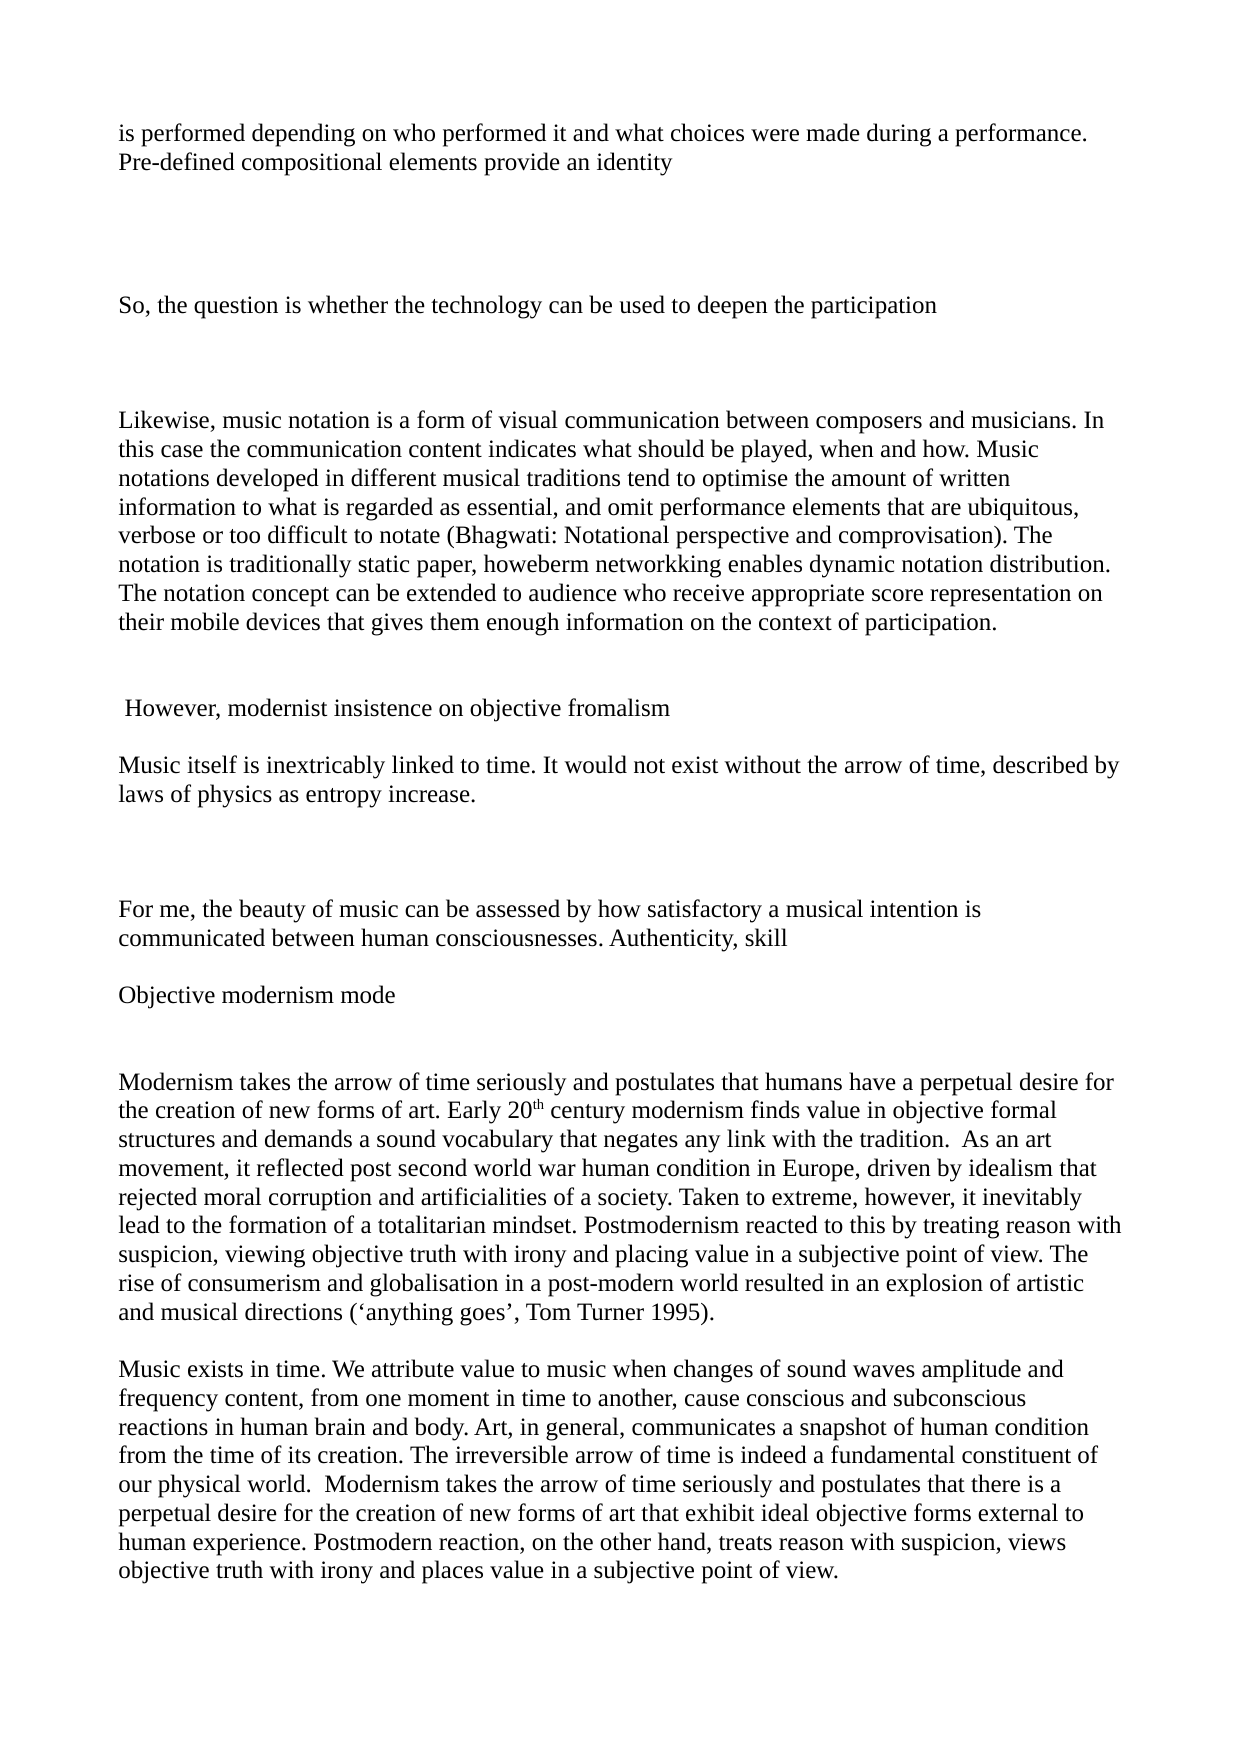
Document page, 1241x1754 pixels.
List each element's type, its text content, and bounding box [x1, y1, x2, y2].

text Music exists in time. We attribute value to music when changes of sound waves amplitude and frequency content, from one moment in time to another, cause conscious and subconscious reactions in human brain and body. Art, in general, communicates a snapshot of human condition from the time of its creation. The irreversible arrow of time is indeed a fundamental constituent of our physical world. Modernism takes the arrow of time seriously and postulates that there is a perpetual desire for the creation of new forms of art that exhibit ideal objective forms external to human experience. Postmodern reaction, on the other hand, treats reason with suspicion, views objective truth with irony and places value in a subjective point of view. [118, 1354, 1122, 1584]
text Likewise, music notation is a form of visual communication between composers and musicians. In this case the communication content indicates what should be played, when and how. Music notations developed in different musical traditions tend to optimise the amount of written information to what is regarded as essential, and omit performance elements that are ubiquitous, verbose or too difficult to notate (Bhagwati: Notational perspective and comprovisation). The notation is traditionally static paper, howeberm networkking enables dynamic notation distribution. The notation concept can be extended to audience who receive appropriate score representation on their mobile devices that gives them enough information on the context of participation. [118, 406, 1122, 636]
text Modernism takes the arrow of time seriously and postulates that humans have a perpetual desire for the creation of new forms of art. Early 20th century modernism finds value in objective formal structures and demands a sound vocabulary that negates any link with the tradition. As an art movement, it reflected post second world war human condition in Europe, driven by idealism that rejected moral corruption and artificialities of a society. Taken to extreme, however, it inevitably lead to the formation of a totalitarian mindset. Postmodernism reacted to this by treating reason with suspicion, viewing objective truth with irony and placing value in a subjective point of view. The rise of consumerism and globalisation in a post-modern world resulted in an explosion of artistic and musical directions (‘anything goes’, Tom Turner 1995). [118, 1067, 1122, 1326]
text Objective modernism mode [118, 981, 1122, 1009]
text However, modernist insistence on objective fromalism [118, 693, 1122, 722]
text is performed depending on who performed it and what choices were made during a performance. Pre-defined compositional elements provide an identity [118, 118, 1122, 176]
text Music itself is inextricably linked to time. It would not exist without the arrow of time, described by laws of physics as entropy increase. [118, 751, 1122, 808]
text So, the question is whether the technology can be used to deepen the participation [118, 291, 1122, 319]
text For me, the beauty of music can be assessed by how satisfactory a musical intention is communicated between human consciousnesses. Authenticity, skill [118, 894, 1122, 952]
